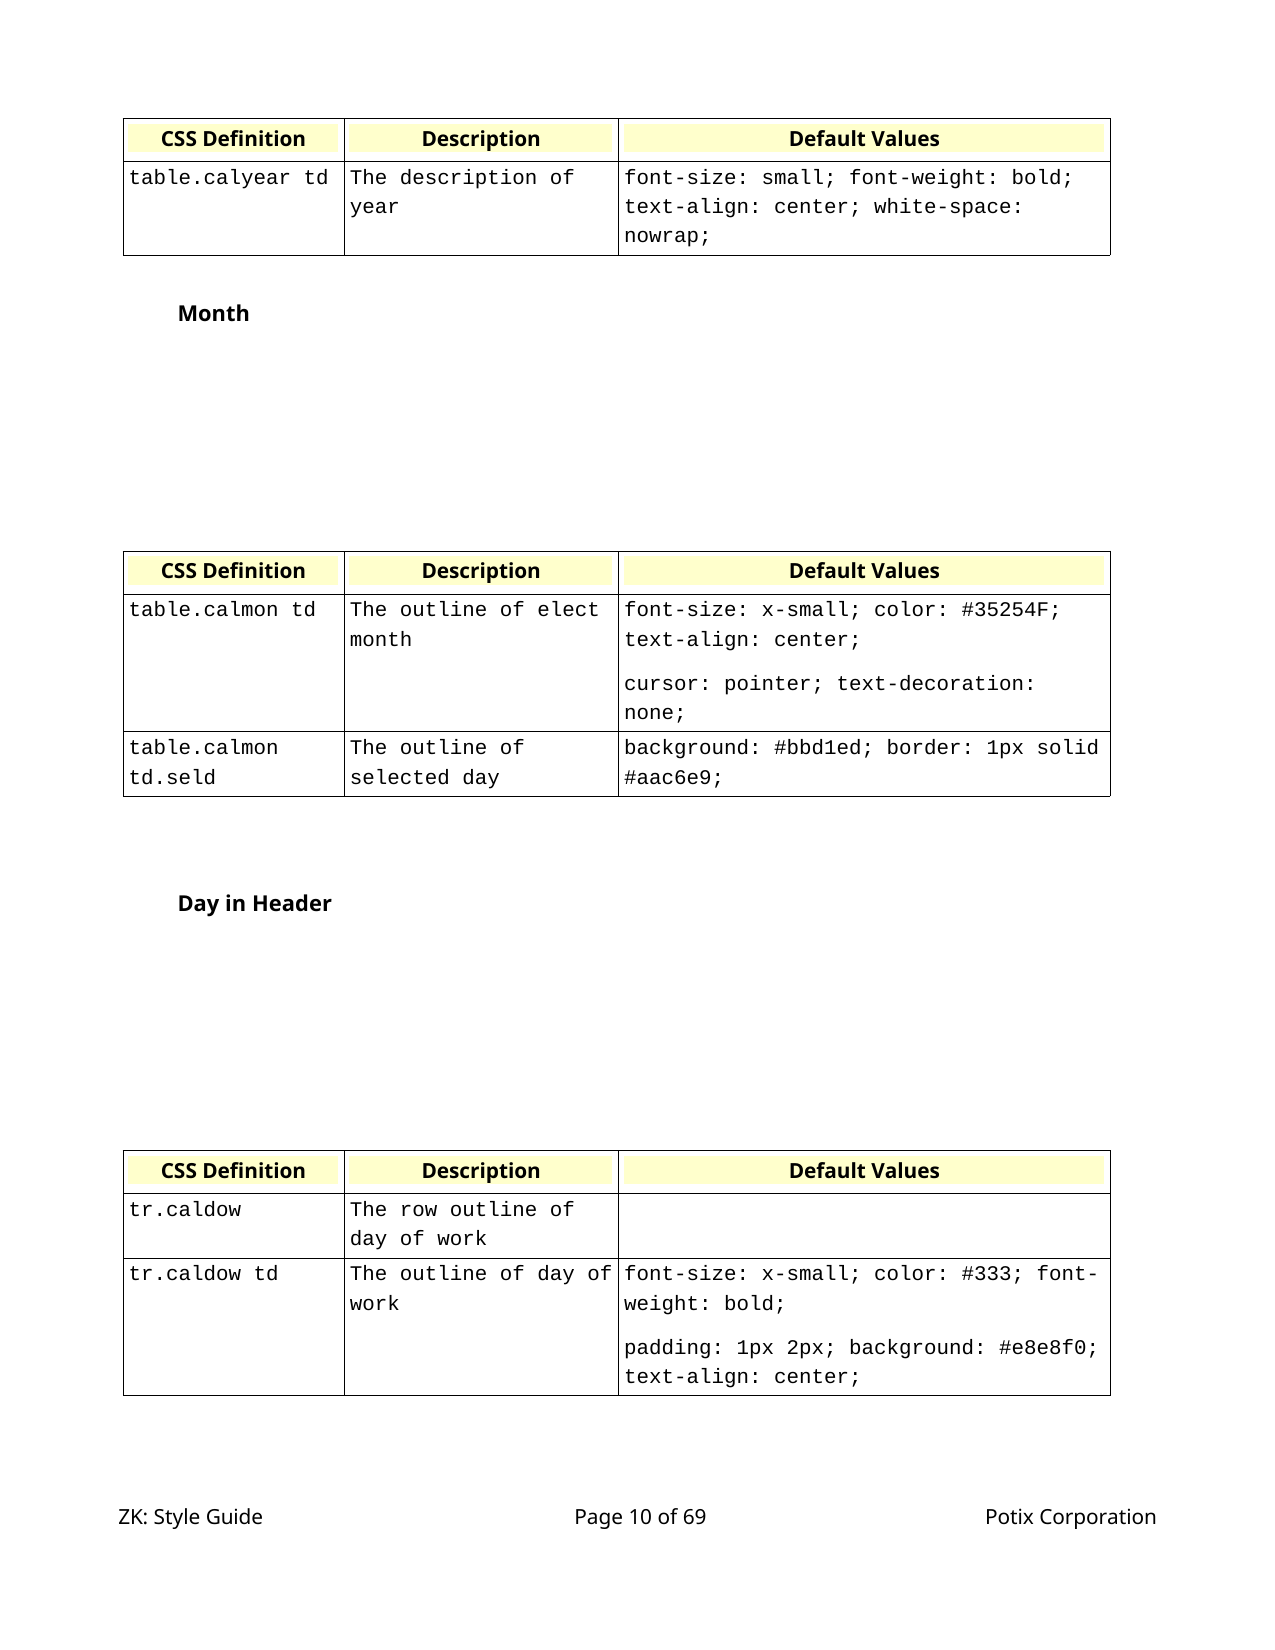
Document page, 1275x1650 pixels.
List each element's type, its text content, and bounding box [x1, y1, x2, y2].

table_header Default Values [619, 119, 1110, 161]
table_cell tr.caldow td [124, 1259, 344, 1395]
table_cell table.calyear td [124, 162, 344, 255]
table_header Default Values [619, 552, 1110, 594]
table_cell table.calmon td.seld [124, 732, 344, 796]
table_header Default Values [619, 1151, 1110, 1193]
table_header CSS Definition [124, 1151, 344, 1193]
table_cell [619, 1194, 1110, 1258]
table_cell The outline of day of work [345, 1259, 618, 1395]
table_cell The outline of selected day [345, 732, 618, 796]
table_cell font-size: x-small; color: #333; font-weight: bold; padding: 1px 2px; background: #e8e8f0; text-align: center; [619, 1259, 1110, 1395]
table_header Description [345, 552, 618, 594]
table_cell background: #bbd1ed; border: 1px solid #aac6e9; [619, 732, 1110, 796]
table_cell font-size: x-small; color: #35254F; text-align: center; cursor: pointer; text-decoration: none; [619, 595, 1110, 731]
table_cell The row outline of day of work [345, 1194, 618, 1258]
table_header Description [345, 1151, 618, 1193]
table_cell table.calmon td [124, 595, 344, 731]
table_header CSS Definition [124, 552, 344, 594]
table_cell The description of year [345, 162, 618, 255]
table_cell tr.caldow [124, 1194, 344, 1258]
table_header Description [345, 119, 618, 161]
table_header CSS Definition [124, 119, 344, 161]
table_cell font-size: small; font-weight: bold; text-align: center; white-space: nowrap; [619, 162, 1110, 255]
subtitle Month [177, 297, 1157, 327]
subtitle Day in Header [177, 887, 1157, 917]
table_cell The outline of elect month [345, 595, 618, 731]
